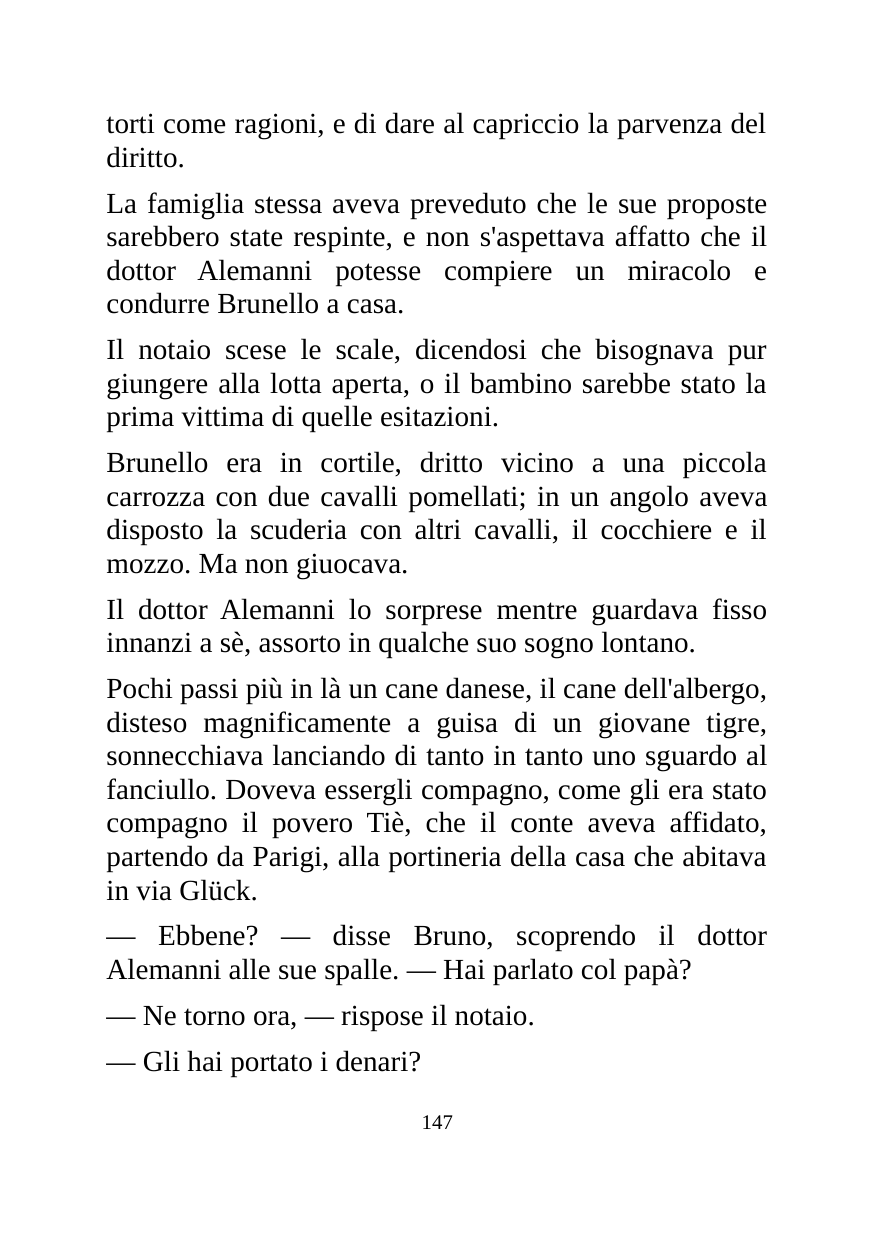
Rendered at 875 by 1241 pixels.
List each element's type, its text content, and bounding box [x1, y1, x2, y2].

text — Gli hai portato i denari? [106, 1044, 768, 1077]
text Il dottor Alemanni lo sorprese mentre guardava fisso innanzi a sè, assorto in qualche suo sogno lontano. [106, 592, 768, 659]
text Pochi passi più in là un cane danese, il cane dell'albergo, disteso magnificamente a guisa di un giovane tigre, sonnecchiava lanciando di tanto in tanto uno sguardo al fanciullo. Doveva essergli compagno, come gli era stato compagno il povero Tiè, che il conte aveva affidato, partendo da Parigi, alla portineria della casa che abitava in via Glück. [106, 671, 768, 906]
text La famiglia stessa aveva preveduto che le sue proposte sarebbero state respinte, e non s'aspettava affatto che il dottor Alemanni potesse compiere un miracolo e condurre Brunello a casa. [106, 186, 768, 320]
text — Ebbene? — disse Bruno, scoprendo il dottor Alemanni alle sue spalle. — Hai parlato col papà? [106, 918, 768, 986]
text Il notaio scese le scale, dicendosi che bisognava pur giungere alla lotta aperta, o il bambino sarebbe stato la prima vittima di quelle esitazioni. [106, 332, 768, 433]
text Brunello era in cortile, dritto vicino a una piccola carrozza con due cavalli pomellati; in un angolo aveva disposto la scuderia con altri cavalli, il cocchiere e il mozzo. Ma non giuocava. [106, 445, 768, 579]
text — Ne torno ora, — rispose il notaio. [106, 998, 768, 1032]
text torti come ragioni, e di dare al capriccio la parvenza del diritto. [106, 106, 768, 173]
